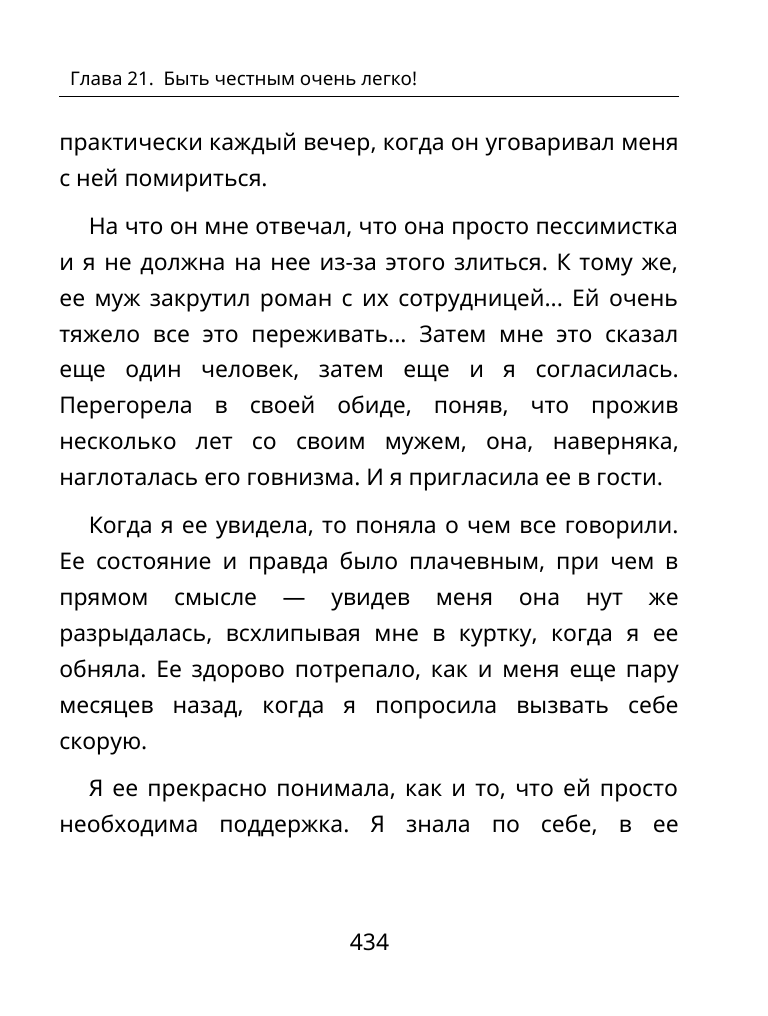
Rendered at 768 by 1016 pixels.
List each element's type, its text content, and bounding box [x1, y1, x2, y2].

text На что он мне отвечал, что она просто пессимистка и я не должна на нее из-за этого злиться. К тому же, ее муж закрутил роман с их сотрудницей... Ей очень тяжело все это переживать... Затем мне это сказал еще один человек, затем еще и я согласилась. Перегорела в своей обиде, поняв, что прожив несколько лет со своим мужем, она, наверняка, наглоталась его говнизма. И я пригласила ее в гости. [59, 210, 679, 492]
text Я ее прекрасно понимала, как и то, что ей просто необходима поддержка. Я знала по себе, в ее [59, 772, 679, 839]
list практически каждый вечер, когда он уговаривал меня с ней помириться. [59, 126, 679, 193]
text Когда я ее увидела, то поняла о чем все говорили. Ее состояние и правда было плачевным, при чем в прямом смысле — увидев меня она нут же разрыдалась, всхлипывая мне в куртку, когда я ее обняла. Ее здорово потрепало, как и меня еще пару месяцев назад, когда я попросила вызвать себе скорую. [59, 509, 679, 756]
